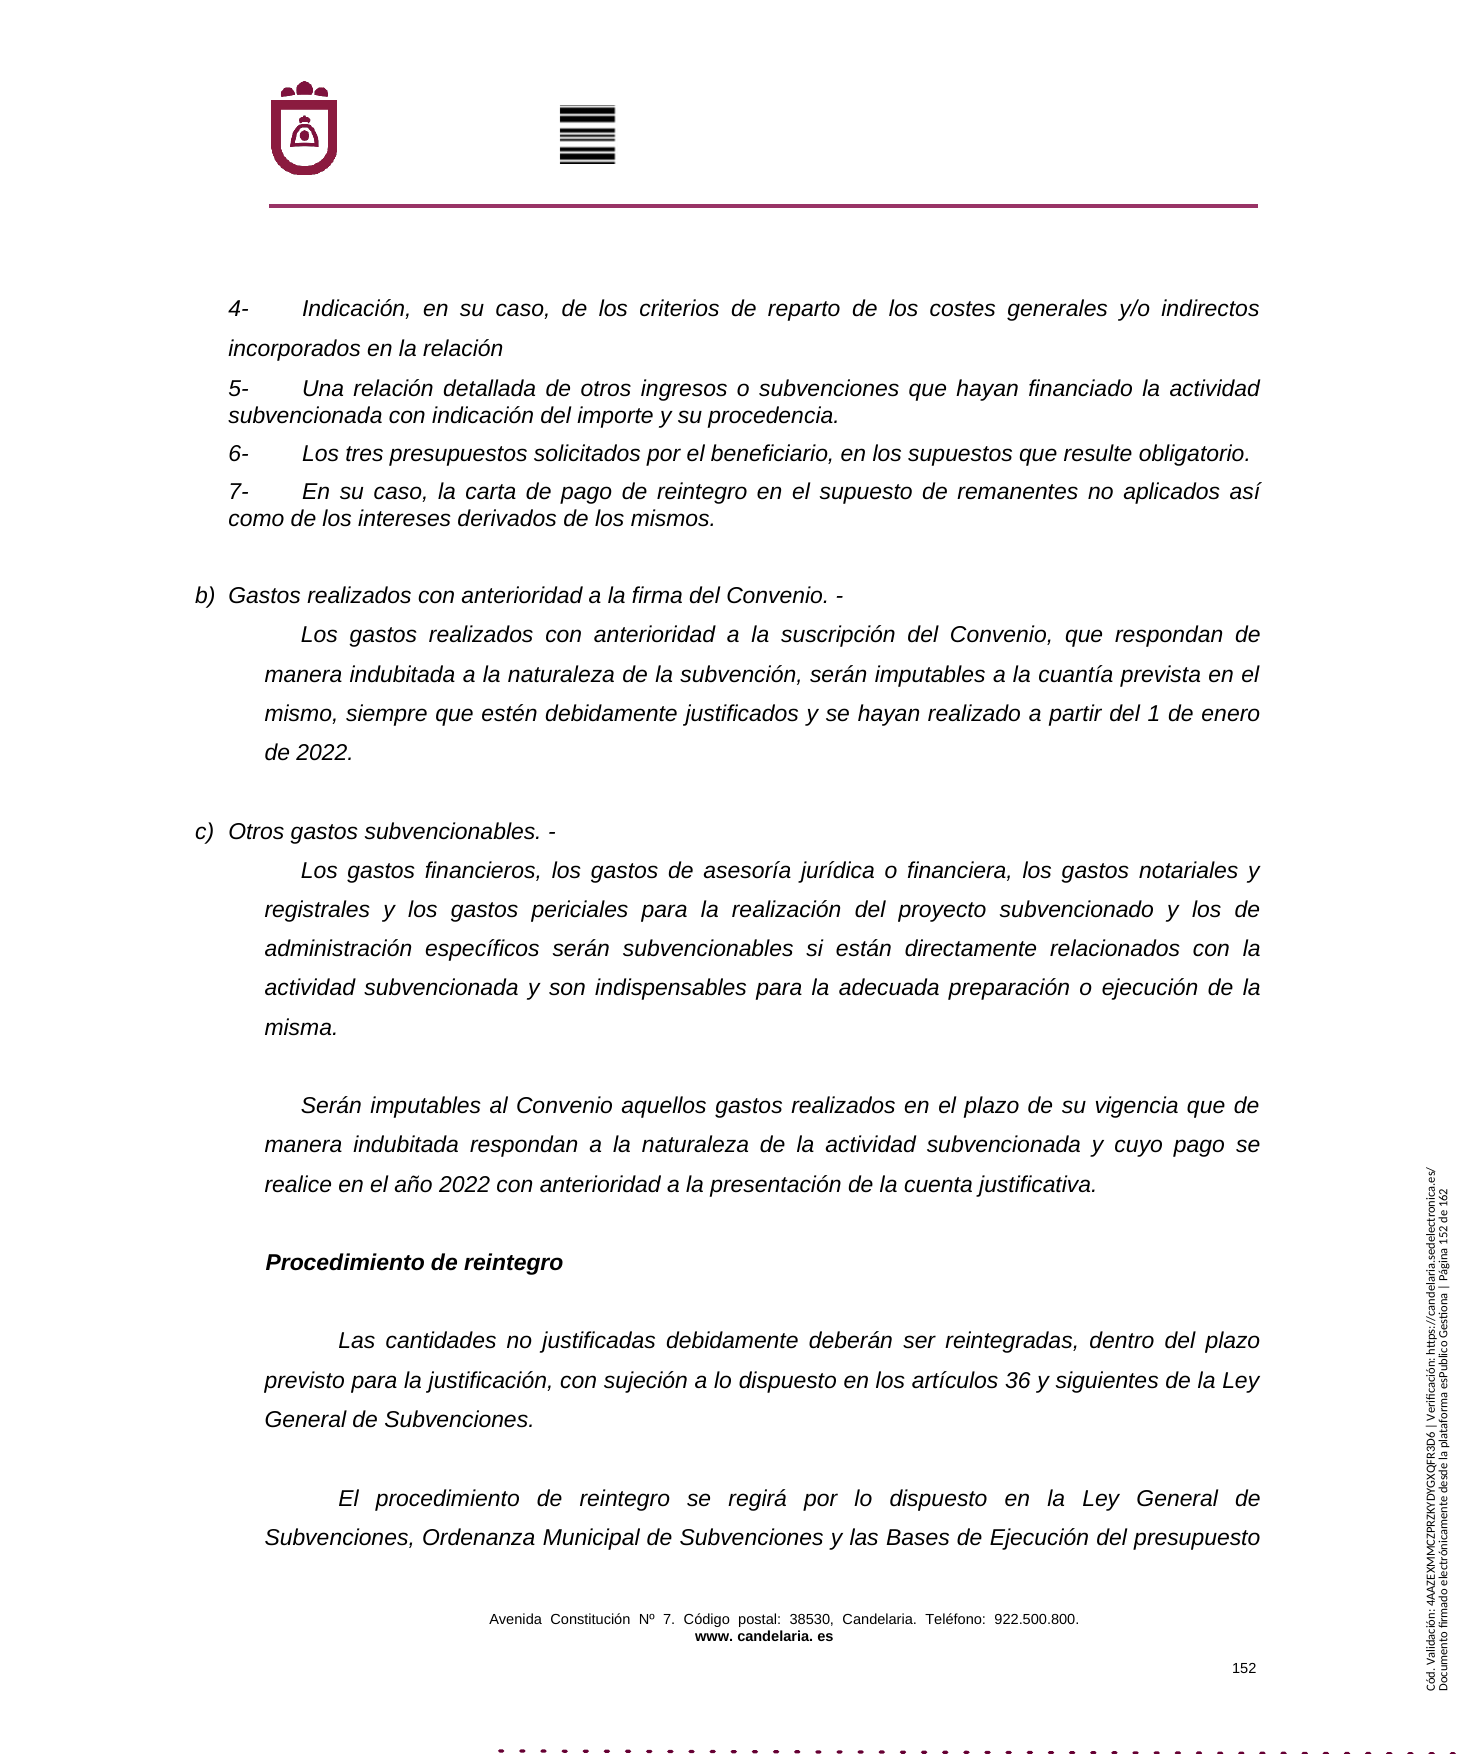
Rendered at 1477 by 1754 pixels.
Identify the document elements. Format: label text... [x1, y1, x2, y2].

list Otros gastos subvencionables. - [195, 818, 1263, 844]
text El procedimiento de reintegro se regirá por lo dispuesto en la Ley General de Subvenciones, Ordenanza Municipal de Subvenciones y las Bases de Ejecución del presupuesto [264, 1484, 1263, 1550]
list Indicación, en su caso, de los criterios de reparto de los costes generales y/o indirectos incorporados en la relación [228, 295, 1263, 361]
list Una relación detallada de otros ingresos o subvenciones que hayan financiado la actividad subvencionada con indicación del importe y su procedencia. [228, 375, 1263, 428]
list Gastos realizados con anterioridad a la firma del Convenio. - [195, 582, 1263, 608]
list Los tres presupuestos solicitados por el beneficiario, en los supuestos que resulte obligatorio. [228, 440, 1263, 466]
list En su caso, la carta de pago de reintegro en el supuesto de remanentes no aplicados así como de los intereses derivados de los mismos. [228, 478, 1263, 531]
text Los gastos realizados con anterioridad a la suscripción del Convenio, que respondan de manera indubitada a la naturaleza de la subvención, serán imputables a la cuantía prevista en el mismo, siempre que estén debidamente justificados y se hayan realizado a partir del 1 de enero de 2022. [264, 621, 1263, 765]
text Serán imputables al Convenio aquellos gastos realizados en el plazo de su vigencia que de manera indubitada respondan a la naturaleza de la actividad subvencionada y cuyo pago se realice en el año 2022 con anterioridad a la presentación de la cuenta justificativa. [264, 1092, 1263, 1197]
text Los gastos financieros, los gastos de asesoría jurídica o financiera, los gastos notariales y registrales y los gastos periciales para la realización del proyecto subvencionado y los de administración específicos serán subvencionables si están directamente relacionados con la actividad subvencionada y son indispensables para la adecuada preparación o ejecución de la misma. [264, 857, 1263, 1040]
text Las cantidades no justificadas debidamente deberán ser reintegradas, dentro del plazo previsto para la justificación, con sujeción a lo dispuesto en los artículos 36 y siguientes de la Ley General de Subvenciones. [264, 1327, 1263, 1432]
subtitle Procedimiento de reintegro [265, 1249, 1263, 1276]
